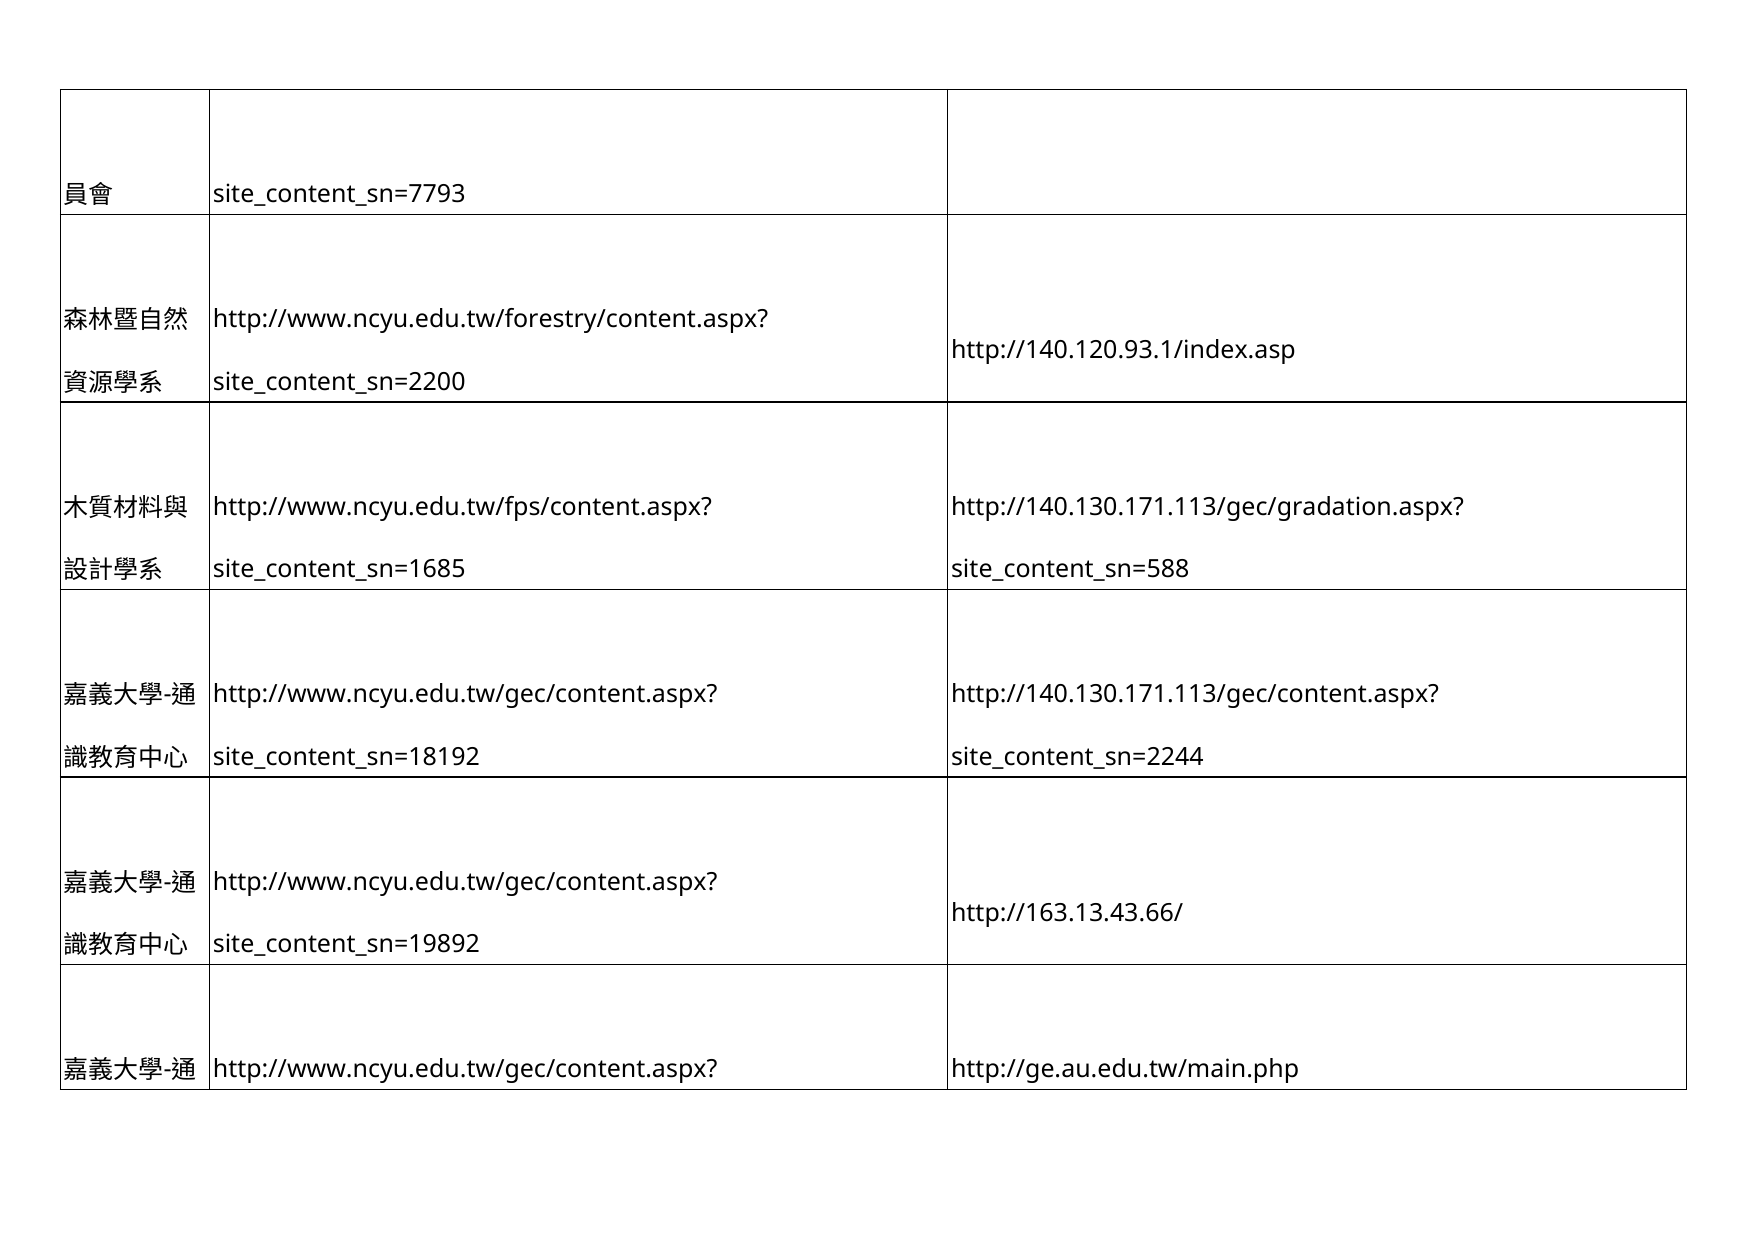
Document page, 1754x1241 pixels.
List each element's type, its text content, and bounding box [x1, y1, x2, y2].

table_cell http://163.13.43.66/ [948, 778, 1686, 964]
table_cell http://www.ncyu.edu.tw/gec/content.aspx?site_content_sn=19892 [210, 778, 947, 964]
table_cell http://140.130.171.113/gec/content.aspx?site_content_sn=2244 [948, 590, 1686, 776]
table_cell http://www.ncyu.edu.tw/gec/content.aspx? [210, 965, 947, 1089]
table_cell 嘉義大學-通識教育中心 [61, 590, 209, 776]
table_cell http://www.ncyu.edu.tw/gec/content.aspx?site_content_sn=18192 [210, 590, 947, 776]
table_cell 員會 [61, 90, 209, 214]
table_cell 森林暨自然資源學系 [61, 215, 209, 401]
table_cell [948, 90, 1686, 214]
table_cell http://140.130.171.113/gec/gradation.aspx?site_content_sn=588 [948, 403, 1686, 589]
table_cell http://ge.au.edu.tw/main.php [948, 965, 1686, 1089]
table_cell 嘉義大學-通 [61, 965, 209, 1089]
table_cell site_content_sn=7793 [210, 90, 947, 214]
table_cell 木質材料與設計學系 [61, 403, 209, 589]
table_cell http://www.ncyu.edu.tw/forestry/content.aspx?site_content_sn=2200 [210, 215, 947, 401]
table_cell http://www.ncyu.edu.tw/fps/content.aspx?site_content_sn=1685 [210, 403, 947, 589]
table_cell http://140.120.93.1/index.asp [948, 215, 1686, 401]
table_cell 嘉義大學-通識教育中心 [61, 778, 209, 964]
